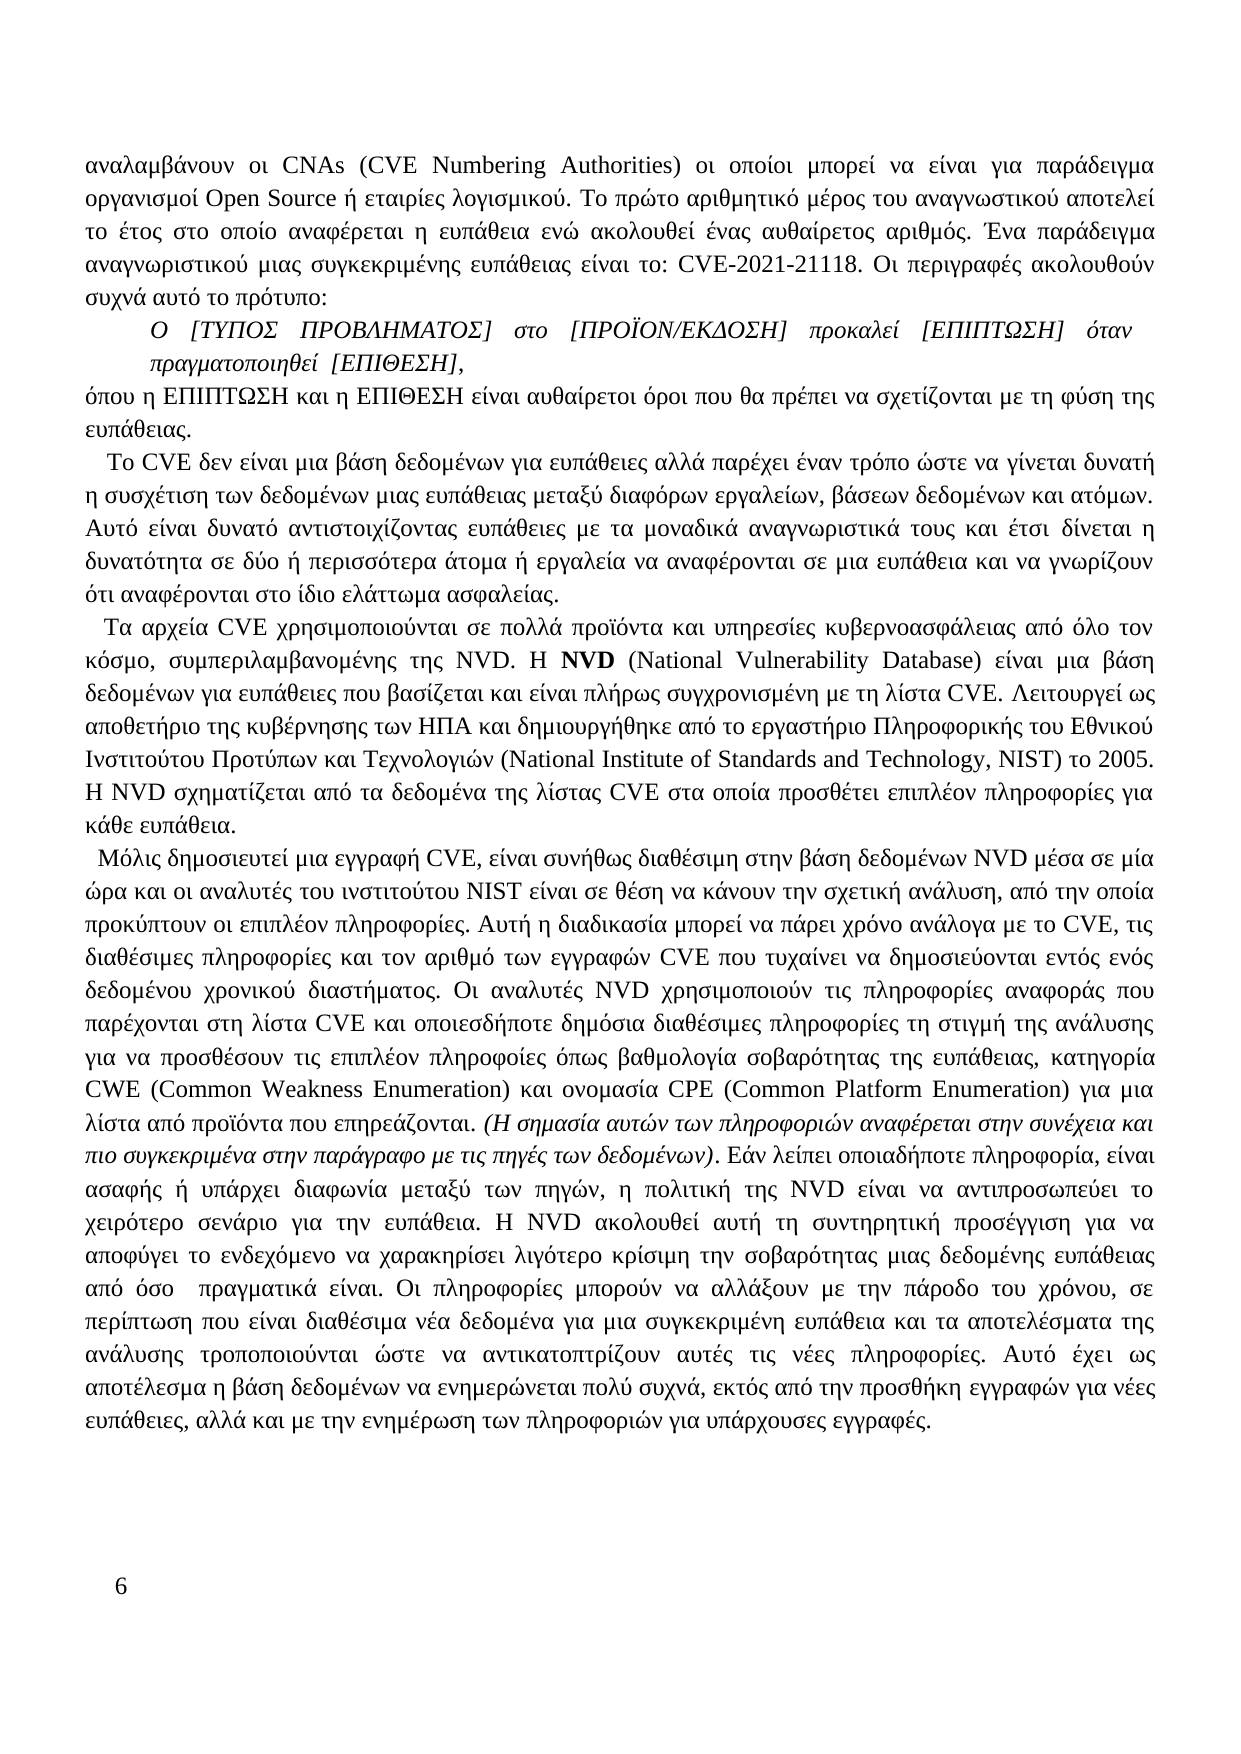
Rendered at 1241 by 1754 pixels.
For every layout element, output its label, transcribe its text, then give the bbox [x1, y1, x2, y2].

text όπου η ΕΠΙΠΤΩΣΗ και η ΕΠΙΘΕΣΗ είναι αυθαίρετοι όροι που θα πρέπει να σχετίζονται με τη φύση της ευπάθειας. [85, 381, 1155, 443]
text Το CVE δεν είναι μια βάση δεδομένων για ευπάθειες αλλά παρέχει έναν τρόπο ώστε να γίνεται δυνατή η συσχέτιση των δεδομένων μιας ευπάθειας μεταξύ διαφόρων εργαλείων, βάσεων δεδομένων και ατόμων. Αυτό είναι δυνατό αντιστοιχίζοντας ευπάθειες με τα μοναδικά αναγνωριστικά τους και έτσι δίνεται η δυνατότητα σε δύο ή περισσότερα άτομα ή εργαλεία να αναφέρονται σε μια ευπάθεια και να γνωρίζουν ότι αναφέρονται στο ίδιο ελάττωμα ασφαλείας. [85, 447, 1155, 608]
text Μόλις δημοσιευτεί μια εγγραφή CVE, είναι συνήθως διαθέσιμη στην βάση δεδομένων NVD μέσα σε μία ώρα και οι αναλυτές του ινστιτούτου NIST είναι σε θέση να κάνουν την σχετική ανάλυση, από την οποία προκύπτουν οι επιπλέον πληροφορίες. Αυτή η διαδικασία μπορεί να πάρει χρόνο ανάλογα με το CVE, τις διαθέσιμες πληροφορίες και τον αριθμό των εγγραφών CVE που τυχαίνει να δημοσιεύονται εντός ενός δεδομένου χρονικού διαστήματος. Οι αναλυτές NVD χρησιμοποιούν τις πληροφορίες αναφοράς που παρέχονται στη λίστα CVE και οποιεσδήποτε δημόσια διαθέσιμες πληροφορίες τη στιγμή της ανάλυσης για να προσθέσουν τις επιπλέον πληροφοίες όπως βαθμολογία σοβαρότητας της ευπάθειας, κατηγορία CWE (Common Weakness Enumeration) και ονομασία CPE (Common Platform Enumeration) για μια λίστα από προϊόντα που επηρεάζονται. (Η σημασία αυτών των πληροφοριών αναφέρεται στην συνέχεια και πιο συγκεκριμένα στην παράγραφο με τις πηγές των δεδομένων). Εάν λείπει οποιαδήποτε πληροφορία, είναι ασαφής ή υπάρχει διαφωνία μεταξύ των πηγών, η πολιτική της NVD είναι να αντιπροσωπεύει το χειρότερο σενάριο για την ευπάθεια. Η NVD ακολουθεί αυτή τη συντηρητική προσέγγιση για να αποφύγει το ενδεχόμενο να χαρακηρίσει λιγότερο κρίσιμη την σοβαρότητας μιας δεδομένης ευπάθειας από όσο πραγματικά είναι. Οι πληροφορίες μπορούν να αλλάξουν με την πάροδο του χρόνου, σε περίπτωση που είναι διαθέσιμα νέα δεδομένα για μια συγκεκριμένη ευπάθεια και τα αποτελέσματα της ανάλυσης τροποποιούνται ώστε να αντικατοπτρίζουν αυτές τις νέες πληροφορίες. Αυτό έχει ως αποτέλεσμα η βάση δεδομένων να ενημερώνεται πολύ συχνά, εκτός από την προσθήκη εγγραφών για νέες ευπάθειες, αλλά και με την ενημέρωση των πληροφοριών για υπάρχουσες εγγραφές. [85, 843, 1155, 1433]
text Τα αρχεία CVE χρησιμοποιούνται σε πολλά προϊόντα και υπηρεσίες κυβερνοασφάλειας από όλο τον κόσμο, συμπεριλαμβανομένης της NVD. Η NVD (National Vulnerability Database) είναι μια βάση δεδομένων για ευπάθειες που βασίζεται και είναι πλήρως συγχρονισμένη με τη λίστα CVE. Λειτουργεί ως αποθετήριο της κυβέρνησης των ΗΠΑ και δημιουργήθηκε από το εργαστήριο Πληροφορικής του Εθνικού Ινστιτούτου Προτύπων και Τεχνολογιών (National Institute of Standards and Technology, NIST) το 2005. Η NVD σχηματίζεται από τα δεδομένα της λίστας CVE στα οποία προσθέτει επιπλέον πληροφορίες για κάθε ευπάθεια. [85, 612, 1155, 839]
text αναλαμβάνουν οι CNAs (CVE Numbering Authorities) οι οποίοι μπορεί να είναι για παράδειγμα οργανισμοί Open Source ή εταιρίες λογισμικού. Το πρώτο αριθμητικό μέρος του αναγνωστικού αποτελεί το έτος στο οποίο αναφέρεται η ευπάθεια ενώ ακολουθεί ένας αυθαίρετος αριθμός. Ένα παράδειγμα αναγνωριστικού μιας συγκεκριμένης ευπάθειας είναι το: CVE-2021-21118. Οι περιγραφές ακολουθούν συχνά αυτό το πρότυπο: [85, 150, 1155, 311]
text Ο [ΤΥΠΟΣ ΠΡΟΒΛΗΜΑΤΟΣ] στο [ΠΡΟΪΟΝ/ΕΚΔΟΣΗ] προκαλεί [ΕΠΙΠΤΩΣΗ] όταν πραγματοποιηθεί [ΕΠΙΘΕΣΗ], [85, 315, 1155, 377]
